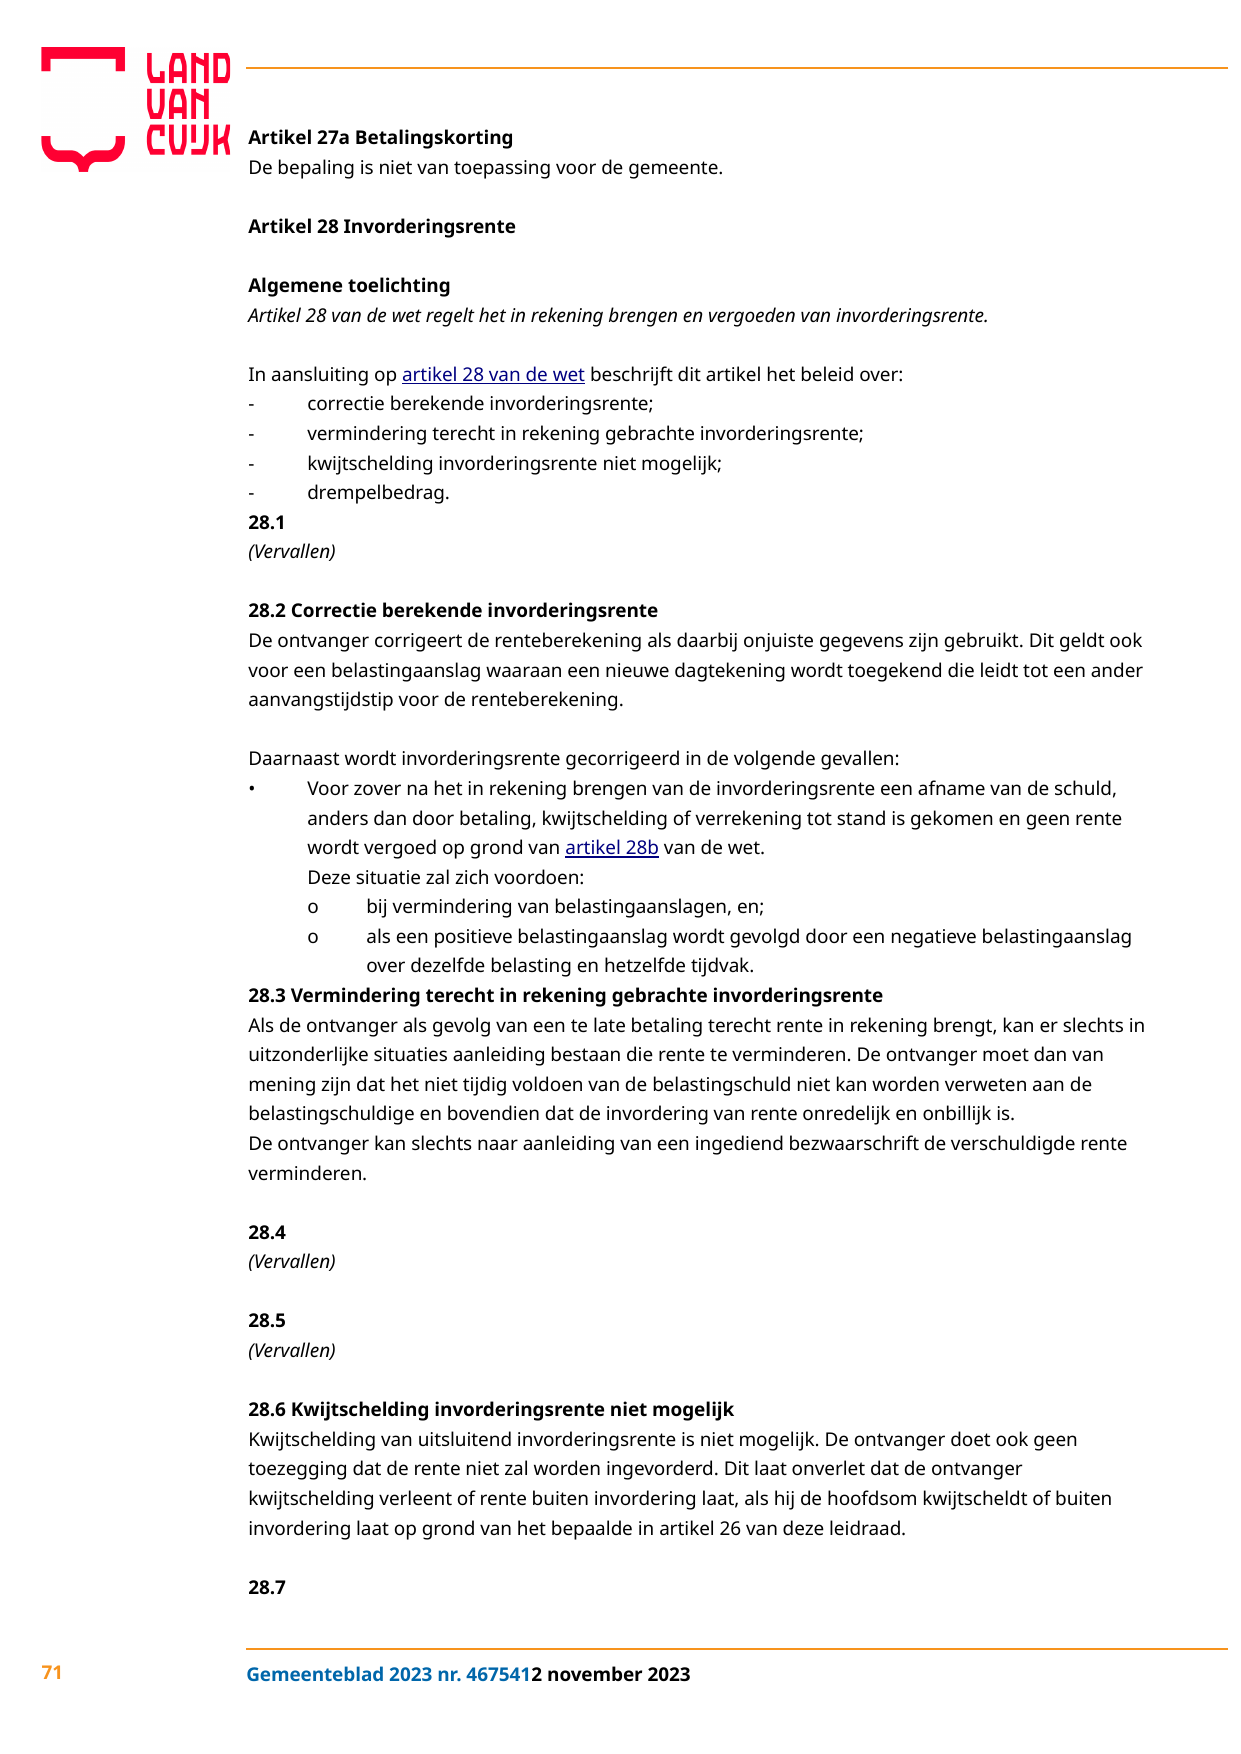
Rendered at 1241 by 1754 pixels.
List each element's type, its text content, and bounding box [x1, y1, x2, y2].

list bij vermindering van belastingaanslagen, en; [307, 893, 1152, 919]
text Artikel 28 Invorderingsrente [248, 213, 1152, 239]
list Deze situatie zal zich voordoen: [248, 864, 1152, 890]
text 28.3 Vermindering terecht in rekening gebrachte invorderingsrente [248, 982, 1152, 1008]
text Kwijtschelding van uitsluitend invorderingsrente is niet mogelijk. De ontvanger doet ook geen toezegging dat de rente niet zal worden ingevorderd. Dit laat onverlet dat de ontvanger kwijtschelding verleent of rente buiten invordering laat, als hij de hoofdsom kwijtscheldt of buiten invordering laat op grond van het bepaalde in artikel 26 van deze leidraad. [248, 1426, 1152, 1541]
text 28.1 [248, 509, 1152, 535]
text De ontvanger kan slechts naar aanleiding van een ingediend bezwaarschrift de verschuldigde rente verminderen. [248, 1130, 1152, 1186]
text 28.7 [248, 1574, 1152, 1600]
text De bepaling is niet van toepassing voor de gemeente. [248, 154, 1152, 180]
list als een positieve belastingaanslag wordt gevolgd door een negatieve belastingaanslag over dezelfde belasting en hetzelfde tijdvak. [307, 923, 1152, 978]
text Artikel 27a Betalingskorting [248, 124, 1152, 150]
text Artikel 28 van de wet regelt het in rekening brengen en vergoeden van invorderingsrente. [248, 302, 1152, 328]
list drempelbedrag. [248, 479, 1152, 505]
text Als de ontvanger als gevolg van een te late betaling terecht rente in rekening brengt, kan er slechts in uitzonderlijke situaties aanleiding bestaan die rente te verminderen. De ontvanger moet dan van mening zijn dat het niet tijdig voldoen van de belastingschuld niet kan worden verweten aan de belastingschuldige en bovendien dat de invordering van rente onredelijk en onbillijk is. [248, 1012, 1152, 1126]
text Daarnaast wordt invorderingsrente gecorrigeerd in de volgende gevallen: [248, 746, 1152, 771]
text De ontvanger corrigeert de renteberekening als daarbij onjuiste gegevens zijn gebruikt. Dit geldt ook voor een belastingaanslag waaraan een nieuwe dagtekening wordt toegekend die leidt tot een ander aanvangstijdstip voor de renteberekening. [248, 627, 1152, 712]
text (Vervallen) [248, 1337, 1152, 1363]
text 28.4 [248, 1219, 1152, 1245]
text 28.6 Kwijtschelding invorderingsrente niet mogelijk [248, 1396, 1152, 1422]
picture [41, 47, 231, 172]
text 28.5 [248, 1308, 1152, 1333]
list kwijtschelding invorderingsrente niet mogelijk; [248, 450, 1152, 476]
text 28.2 Correctie berekende invorderingsrente [248, 598, 1152, 623]
list correctie berekende invorderingsrente; [248, 391, 1152, 416]
text (Vervallen) [248, 1248, 1152, 1274]
list Voor zover na het in rekening brengen van de invorderingsrente een afname van de schuld, anders dan door betaling, kwijtschelding of verrekening tot stand is gekomen en geen rente wordt vergoed op grond van artikel 28b van de wet. [248, 775, 1152, 860]
text Algemene toelichting [248, 272, 1152, 298]
text In aansluiting op artikel 28 van de wet beschrijft dit artikel het beleid over: [248, 361, 1152, 387]
text (Vervallen) [248, 538, 1152, 564]
list vermindering terecht in rekening gebrachte invorderingsrente; [248, 420, 1152, 446]
